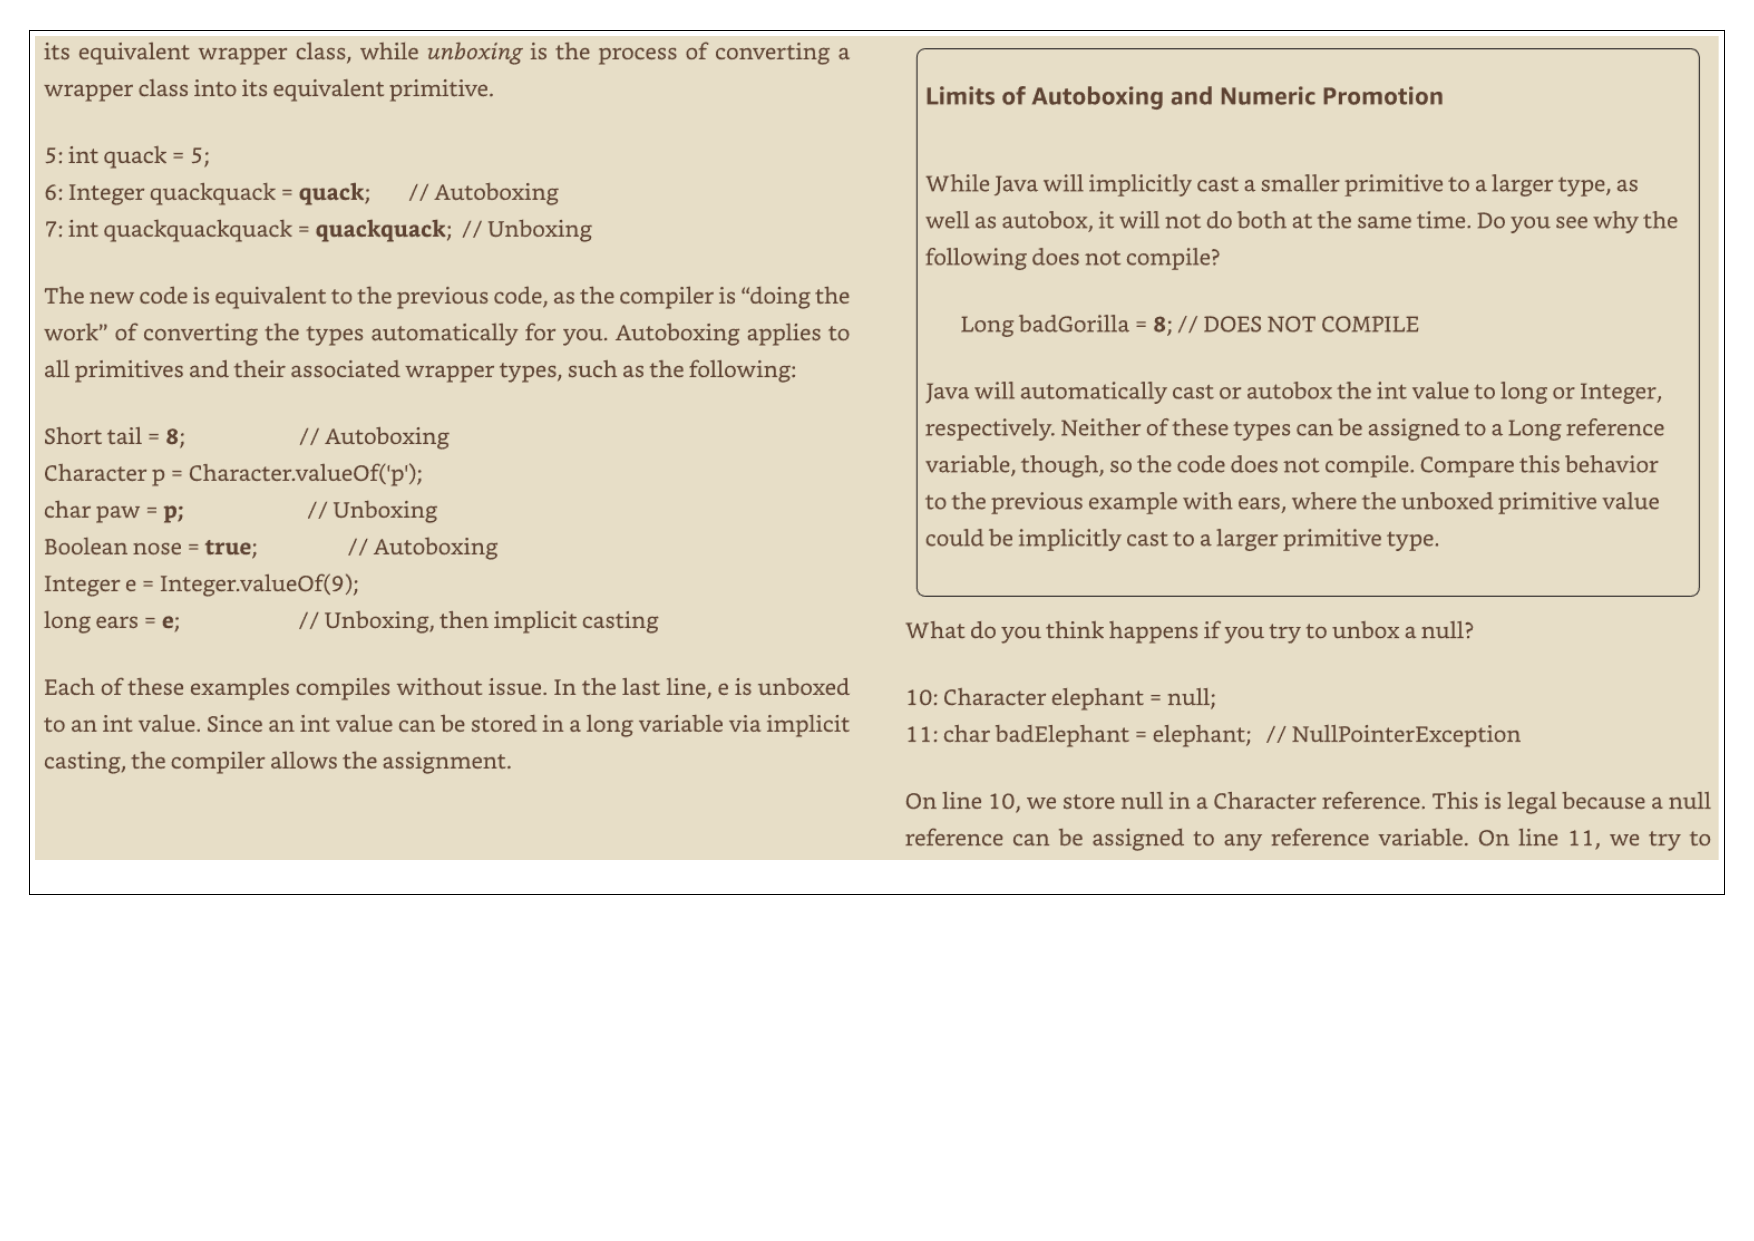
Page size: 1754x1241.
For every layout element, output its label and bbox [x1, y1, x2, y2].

table_cell [30, 31, 1724, 894]
picture [35, 36, 1719, 860]
